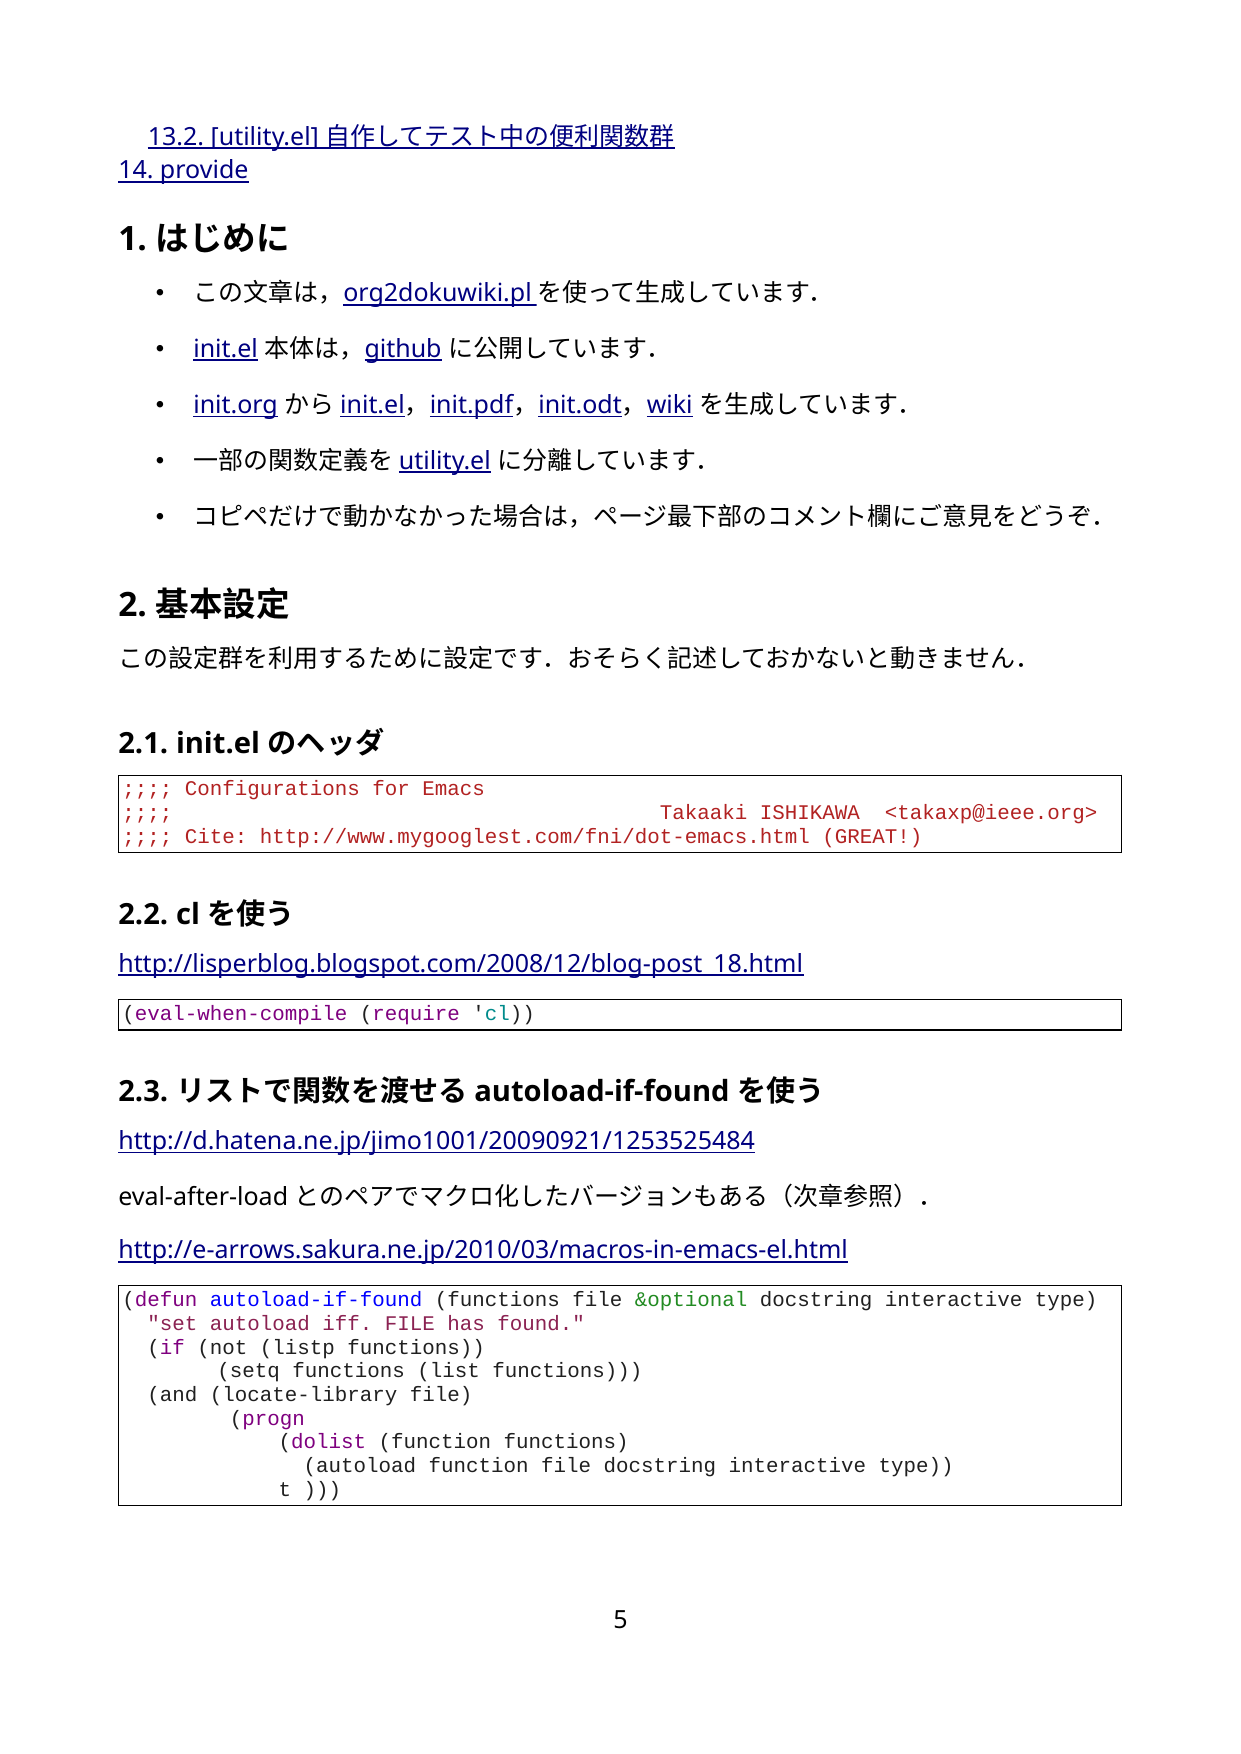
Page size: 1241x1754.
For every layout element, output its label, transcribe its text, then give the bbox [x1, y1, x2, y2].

text (if (not (listp functions)) [119, 1333, 1121, 1356]
subtitle init.el のヘッダ [118, 719, 1122, 762]
text t ))) [119, 1474, 1121, 1505]
text http://e-arrows.sakura.ne.jp/2010/03/macros-in-emacs-el.html [118, 1232, 1122, 1266]
text (dolist (function functions) [119, 1427, 1121, 1451]
list コピペだけで動かなかった場合は，ページ最下部のコメント欄にご意見をどうぞ． [156, 496, 1122, 533]
text "set autoload iff. FILE has found." [119, 1309, 1121, 1333]
text (setq functions (list functions))) [119, 1356, 1121, 1380]
text eval-after-load とのペアでマクロ化したバージョンもある（次章参照）． [118, 1176, 1122, 1212]
text 14. provide [118, 152, 1122, 186]
list 一部の関数定義を utility.el に分離しています． [156, 440, 1122, 477]
list この文章は，org2dokuwiki.plを使って生成しています． [156, 273, 1122, 309]
text (eval-when-compile (require 'cl)) [119, 1000, 1121, 1029]
text ;;;; Takaaki ISHIKAWA <takaxp@ieee.org> [119, 798, 1121, 822]
text (autoload function file docstring interactive type)) [119, 1451, 1121, 1474]
text (progn [119, 1404, 1121, 1427]
text (defun autoload-if-found (functions file &optional docstring interactive type) [119, 1286, 1121, 1309]
text 13.2. [utility.el] 自作してテスト中の便利関数群 [148, 118, 1122, 152]
list init.org から init.el，init.pdf，init.odt，wiki を生成しています． [156, 384, 1122, 421]
text (and (locate-library file) [119, 1380, 1121, 1404]
subtitle リストで関数を渡せる autoload-if-found を使う [118, 1068, 1122, 1110]
text http://lisperblog.blogspot.com/2008/12/blog-post_18.html [118, 946, 1122, 980]
text ;;;; Configurations for Emacs [119, 776, 1121, 798]
text http://d.hatena.ne.jp/jimo1001/20090921/1253525484 [118, 1123, 1122, 1157]
subtitle 基本設定 [118, 577, 1122, 626]
subtitle はじめに [118, 211, 1122, 260]
text この設定群を利用するために設定です．おそらく記述しておかないと動きません． [118, 639, 1122, 675]
text ;;;; Cite: http://www.mygooglest.com/fni/dot-emacs.html (GREAT!) [119, 822, 1121, 852]
list init.el 本体は，github に公開しています． [156, 328, 1122, 365]
subtitle cl を使う [118, 891, 1122, 933]
